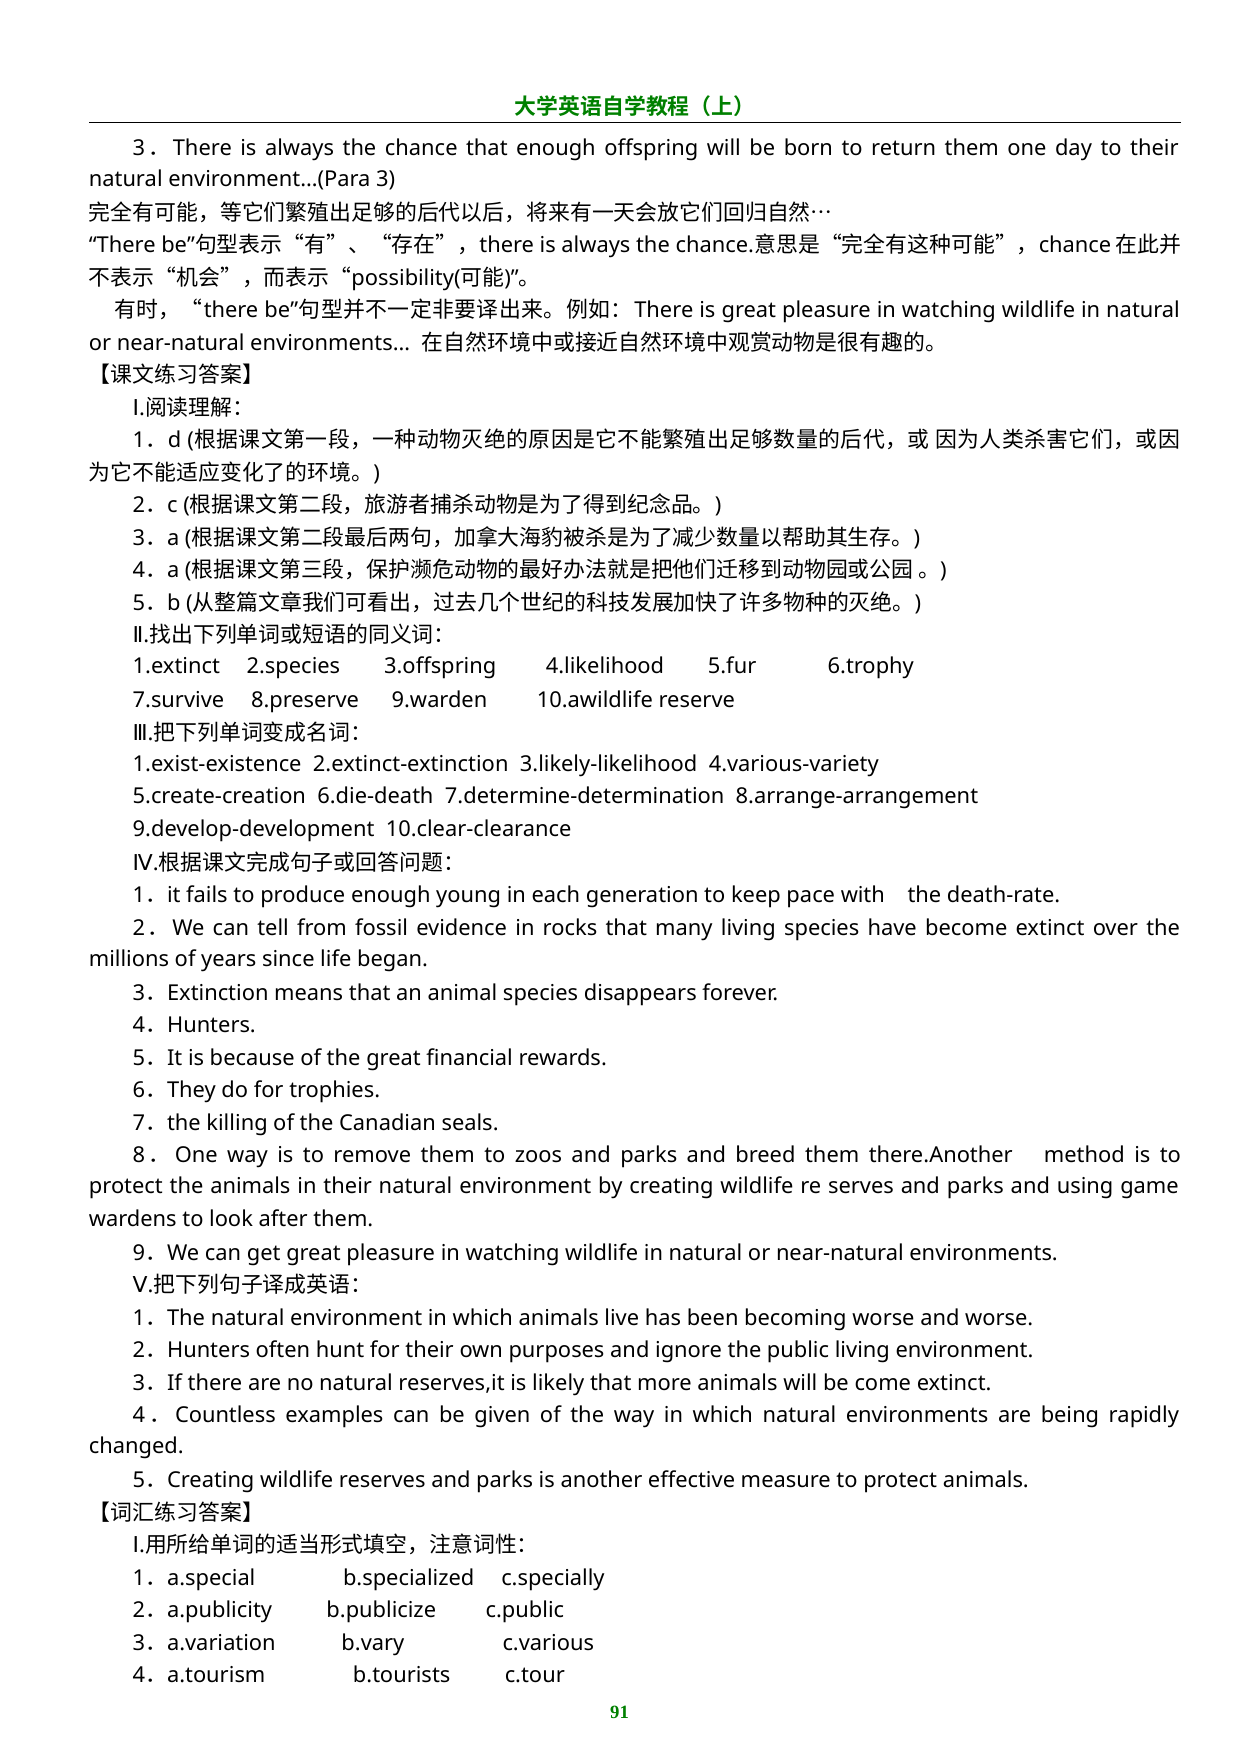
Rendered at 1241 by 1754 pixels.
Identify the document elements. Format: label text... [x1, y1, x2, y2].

text 【词汇练习答案】 [89, 1494, 1181, 1527]
text 【课文练习答案】 [89, 357, 1181, 389]
text 2．Hunters often hunt for their own purposes and ignore the public living environment. [89, 1332, 1181, 1364]
text 1．d (根据课文第一段，一种动物灭绝的原因是它不能繁殖出足够数量的后代，或 因为人类杀害它们，或因为它不能适应变化了的环境。) [89, 422, 1181, 487]
text 1.exist-existence 2.extinct-extinction 3.likely-likelihood 4.various-variety [89, 747, 1181, 779]
text Ⅳ.根据课文完成句子或回答问题： [89, 844, 1181, 877]
text 6．They do for trophies. [89, 1072, 1181, 1104]
text 5．It is because of the great financial rewards. [89, 1039, 1181, 1072]
text 4．a.tourism b.tourists c.tour [89, 1657, 1181, 1689]
text 2．c (根据课文第二段，旅游者捕杀动物是为了得到纪念品。) [89, 487, 1181, 519]
text 3．a.variation b.vary c.various [89, 1624, 1181, 1657]
text 4．Hunters. [89, 1007, 1181, 1039]
text 1．The natural environment in which animals live has been becoming worse and worse. [89, 1299, 1181, 1332]
text Ⅲ.把下列单词变成名词： [89, 714, 1181, 747]
text Ⅴ.把下列句子译成英语： [89, 1267, 1181, 1299]
text 3．a (根据课文第二段最后两句，加拿大海豹被杀是为了减少数量以帮助其生存。) [89, 519, 1181, 552]
text 9.develop-development 10.clear-clearance [89, 812, 1181, 844]
text 4．Countless examples can be given of the way in which natural environments are being rapidly changed. [89, 1397, 1181, 1462]
text 1．a.special b.specialized c.specially [89, 1559, 1181, 1592]
text 3．If there are no natural reserves,it is likely that more animals will be come extinct. [89, 1364, 1181, 1397]
text 3．There is always the chance that enough offspring will be born to return them one day to their natural environment…(Para 3) 完全有可能，等它们繁殖出足够的后代以后，将来有一天会放它们回归自然… “There be”句型表示“有”、“存在”，there is always the chance.意思是“完全有这种可能”，chance在此并不表示“机会”，而表示“possibility(可能)”。 有时，“there be”句型并不一定非要译出来。例如：There is great pleasure in watching wildlife in natural or near-natural environments… 在自然环境中或接近自然环境中观赏动物是很有趣的。 [89, 129, 1181, 357]
text Ⅰ.阅读理解： [89, 389, 1181, 422]
text 5．Creating wildlife reserves and parks is another effective measure to protect animals. [89, 1462, 1181, 1494]
text 5．b (从整篇文章我们可看出，过去几个世纪的科技发展加快了许多物种的灭绝。) [89, 584, 1181, 617]
text 4．a (根据课文第三段，保护濒危动物的最好办法就是把他们迁移到动物园或公园 。) [89, 552, 1181, 584]
text Ⅱ.找出下列单词或短语的同义词： [89, 617, 1181, 649]
text 3．Extinction means that an animal species disappears forever. [89, 974, 1181, 1007]
text 1．it fails to produce enough young in each generation to keep pace with the death-rate. [89, 877, 1181, 909]
text Ⅰ.用所给单词的适当形式填空，注意词性： [89, 1527, 1181, 1559]
text 9．We can get great pleasure in watching wildlife in natural or near-natural environments. [89, 1234, 1181, 1267]
text 2．We can tell from fossil evidence in rocks that many living species have become extinct over the millions of years since life began. [89, 909, 1181, 974]
text 8．One way is to remove them to zoos and parks and breed them there.Another method is to protect the animals in their natural environment by creating wildlife re serves and parks and using game wardens to look after them. [89, 1137, 1181, 1234]
text 7．the killing of the Canadian seals. [89, 1104, 1181, 1137]
text 2．a.publicity b.publicize c.public [89, 1592, 1181, 1624]
text 1.extinct 2.species 3.offspring 4.likelihood 5.fur 6.trophy 7.survive 8.preserve 9.warden 10.awildlife reserve [89, 649, 1181, 714]
text 5.create-creation 6.die-death 7.determine-determination 8.arrange-arrangement [89, 779, 1181, 812]
